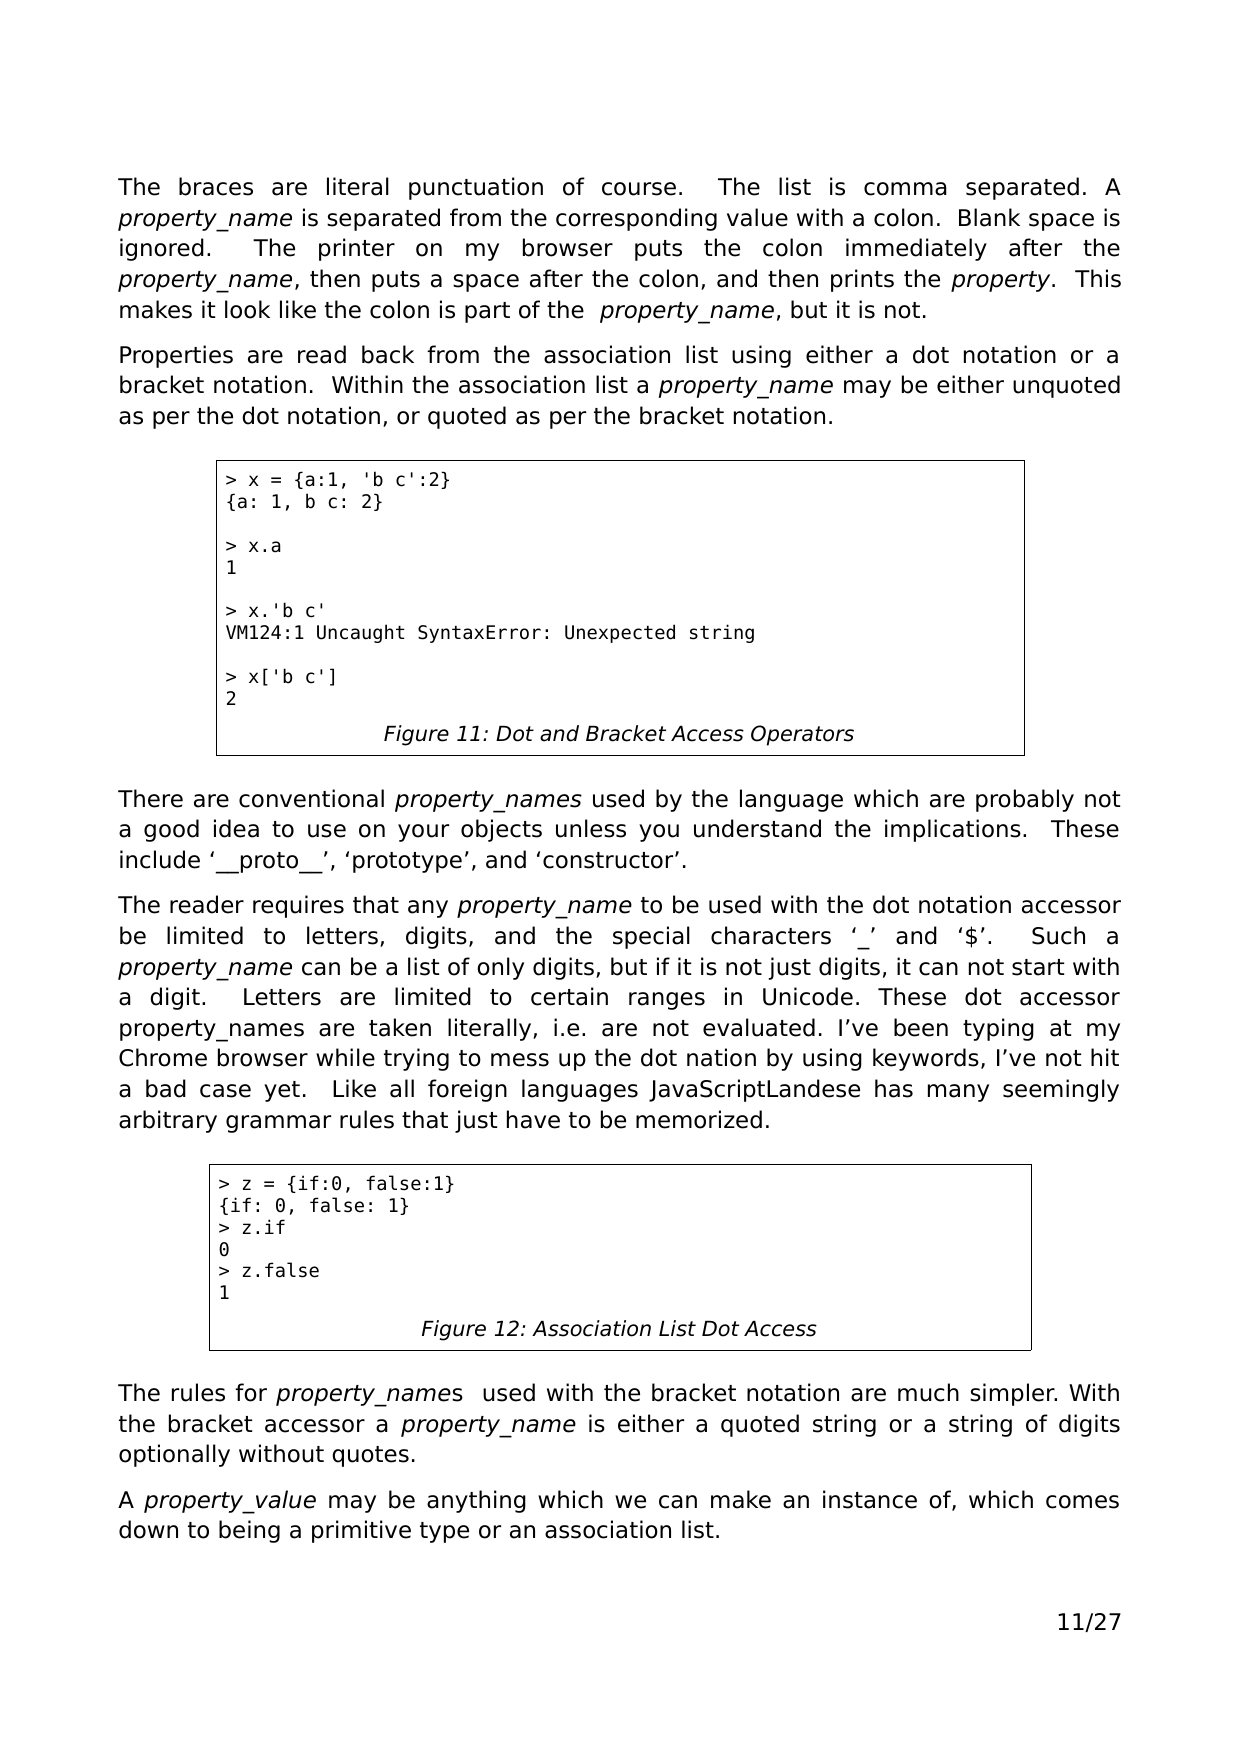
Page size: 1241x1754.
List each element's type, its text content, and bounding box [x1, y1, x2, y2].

text 1 [218, 1282, 1022, 1304]
text > x = {a:1, 'b c':2} [225, 469, 1015, 491]
text Figure 11: Dot and Bracket Access Operators [225, 722, 1015, 747]
text The reader requires that any property_name to be used with the dot notation accessor be limited to letters, digits, and the special characters ‘_’ and ‘$’. Such a property_name can be a list of only digits, but if it is not just digits, it can not start with a digit. Letters are limited to certain ranges in Unicode. These dot accessor property_names are taken literally, i.e. are not evaluated. I’ve been typing at my Chrome browser while trying to mess up the dot nation by using keywords, I’ve not hit a bad case yet. Like all foreign languages JavaScriptLandese has many seemingly arbitrary grammar rules that just have to be memorized. [118, 892, 1122, 1133]
text The rules for property_names used with the bracket notation are much simpler. With the bracket accessor a property_name is either a quoted string or a string of digits optionally without quotes. [118, 1380, 1122, 1468]
text There are conventional property_names used by the language which are probably not a good idea to use on your objects unless you understand the implications. These include ‘__proto__’, ‘prototype’, and ‘constructor’. [118, 786, 1122, 874]
text > x['b c'] [225, 666, 1015, 688]
text A property_value may be anything which we can make an instance of, which comes down to being a primitive type or an association list. [118, 1487, 1122, 1544]
text Figure 12: Association List Dot Access [218, 1317, 1022, 1341]
text > z.if [218, 1217, 1022, 1238]
text 2 [225, 688, 1015, 710]
text {if: 0, false: 1} [218, 1195, 1022, 1217]
text > z.false [218, 1260, 1022, 1282]
text > x.a [225, 535, 1015, 557]
text > x.'b c' [225, 579, 1015, 622]
text The braces are literal punctuation of course. The list is comma separated. A property_name is separated from the corresponding value with a colon. Blank space is ignored. The printer on my browser puts the colon immediately after the property_name, then puts a space after the colon, and then prints the property. This makes it look like the colon is part of the property_name, but it is not. [118, 174, 1122, 323]
text > z = {if:0, false:1} [218, 1173, 1022, 1195]
text 0 [218, 1238, 1022, 1260]
text 1 [225, 557, 1015, 579]
text VM124:1 Uncaught SyntaxError: Unexpected string [225, 622, 1015, 644]
text {a: 1, b c: 2} [225, 491, 1015, 513]
text Properties are read back from the association list using either a dot notation or a bracket notation. Within the association list a property_name may be either unquoted as per the dot notation, or quoted as per the bracket notation. [118, 342, 1122, 430]
